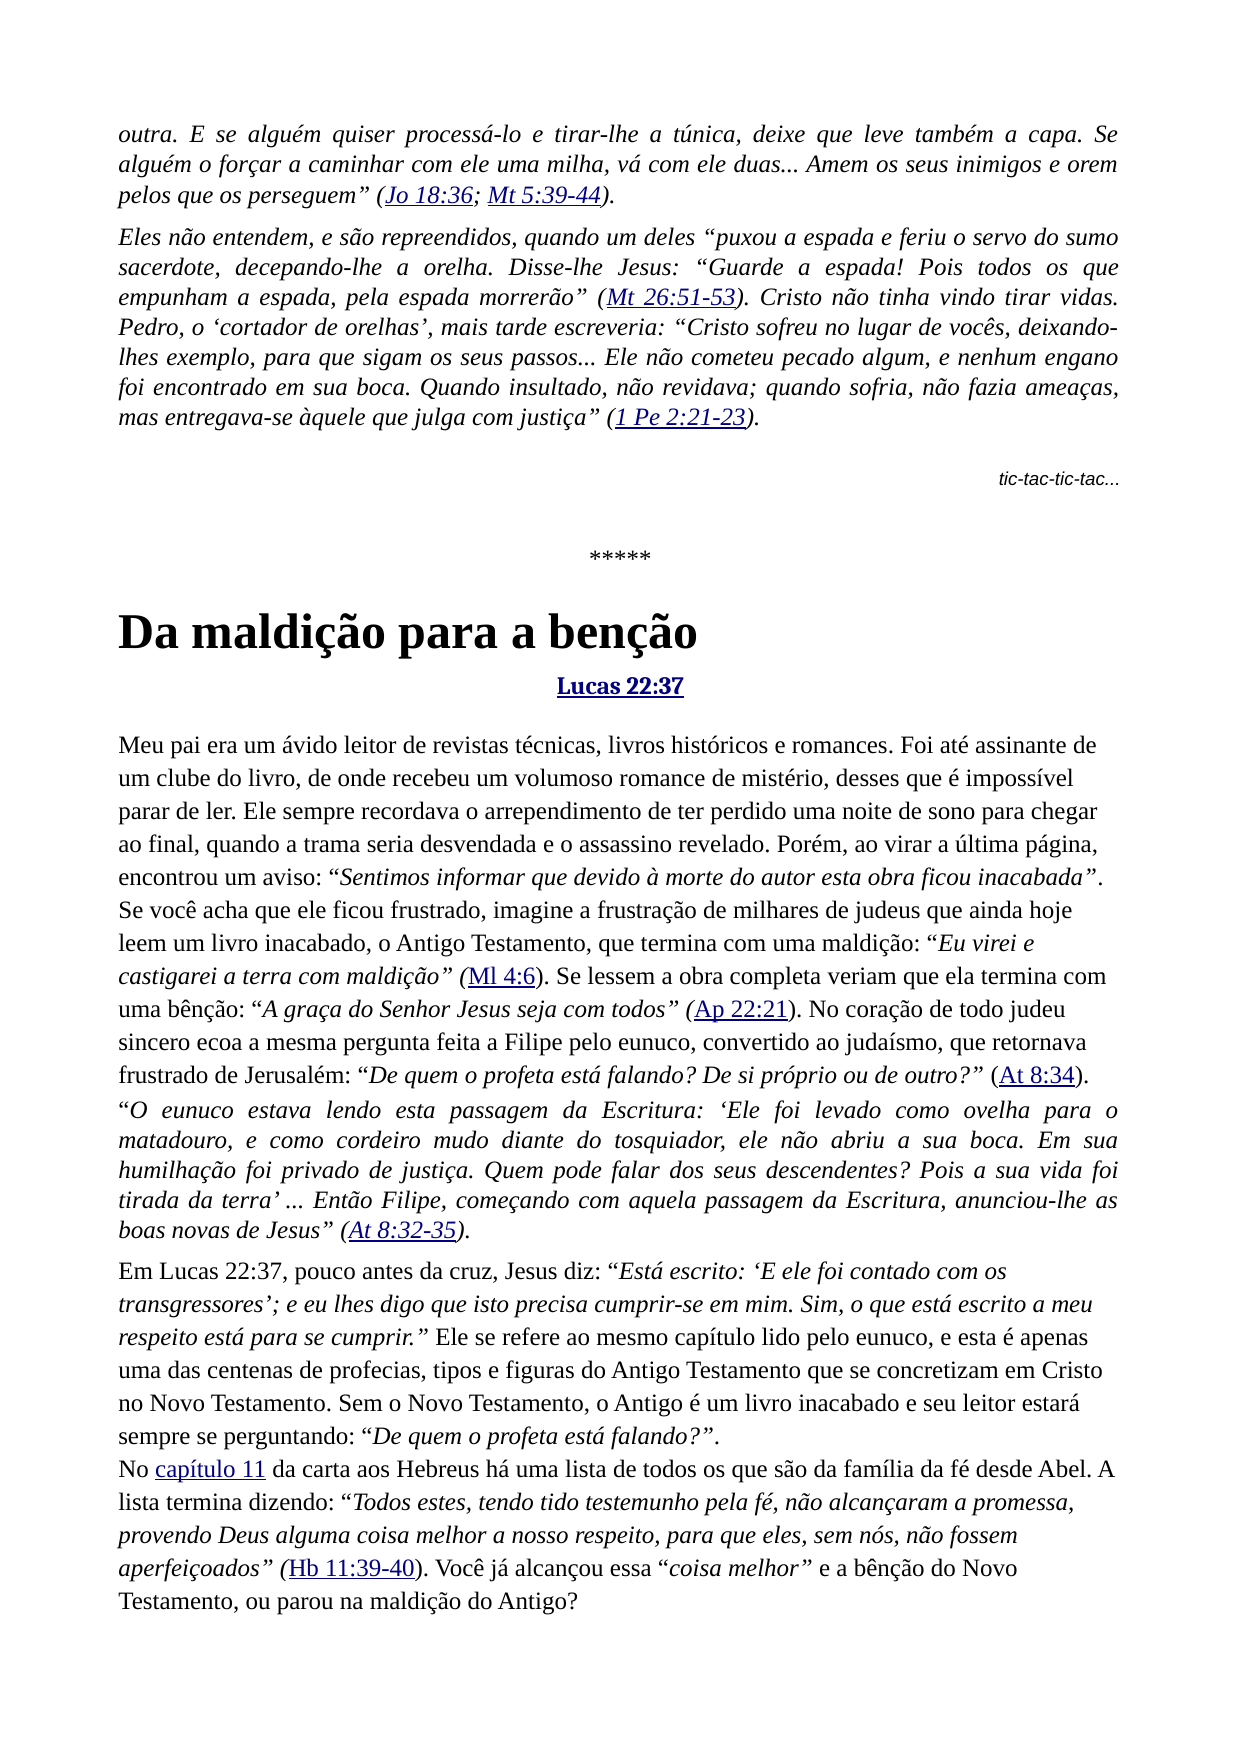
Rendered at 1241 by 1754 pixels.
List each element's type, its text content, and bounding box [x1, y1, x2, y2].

text Se você acha que ele ficou frustrado, imagine a frustração de milhares de judeus que ainda hoje leem um livro inacabado, o Antigo Testamento, que termina com uma maldição: “Eu virei e castigarei a terra com maldição” (Ml 4:6). Se lessem a obra completa veriam que ela termina com uma bênção: “A graça do Senhor Jesus seja com todos” (Ap 22:21). No coração de todo judeu sincero ecoa a mesma pergunta feita a Filipe pelo eunuco, convertido ao judaísmo, que retornava frustrado de Jerusalém: “De quem o profeta está falando? De si próprio ou de outro?” (At 8:34). [118, 895, 1122, 1089]
text tic-tac-tic-tac... [118, 468, 1122, 490]
text Em Lucas 22:37, pouco antes da cruz, Jesus diz: “Está escrito: ‘E ele foi contado com os transgressores’; e eu lhes digo que isto precisa cumprir-se em mim. Sim, o que está escrito a meu respeito está para se cumprir.” Ele se refere ao mesmo capítulo lido pelo eunuco, e esta é apenas uma das centenas de profecias, tipos e figuras do Antigo Testamento que se concretizam em Cristo no Novo Testamento. Sem o Novo Testamento, o Antigo é um livro inacabado e seu leitor estará sempre se perguntando: “De quem o profeta está falando?”. [118, 1256, 1122, 1449]
subtitle Da maldição para a benção [118, 602, 1122, 659]
text Meu pai era um ávido leitor de revistas técnicas, livros históricos e romances. Foi até assinante de um clube do livro, de onde recebeu um volumoso romance de mistério, desses que é impossível parar de ler. Ele sempre recordava o arrependimento de ter perdido uma noite de sono para chegar ao final, quando a trama seria desvendada e o assassino revelado. Porém, ao virar a última página, encontrou um aviso: “Sentimos informar que devido à morte do autor esta obra ficou inacabada”. [118, 730, 1122, 891]
text “O eunuco estava lendo esta passagem da Escritura: ‘Ele foi levado como ovelha para o matadouro, e como cordeiro mudo diante do tosquiador, ele não abriu a sua boca. Em sua humilhação foi privado de justiça. Quem pode falar dos seus descendentes? Pois a sua vida foi tirada da terra’ ... Então Filipe, começando com aquela passagem da Escritura, anunciou-lhe as boas novas de Jesus” (At 8:32-35). [118, 1093, 1122, 1244]
text No capítulo 11 da carta aos Hebreus há uma lista de todos os que são da família da fé desde Abel. A lista termina dizendo: “Todos estes, tendo tido testemunho pela fé, não alcançaram a promessa, provendo Deus alguma coisa melhor a nosso respeito, para que eles, sem nós, não fossem aperfeiçoados” (Hb 11:39-40). Você já alcançou essa “coisa melhor” e a bênção do Novo Testamento, ou parou na maldição do Antigo? [118, 1454, 1122, 1615]
text ***** [118, 544, 1122, 572]
text Eles não entendem, e são repreendidos, quando um deles “puxou a espada e feriu o servo do sumo sacerdote, decepando-lhe a orelha. Disse-lhe Jesus: “Guarde a espada! Pois todos os que empunham a espada, pela espada morrerão” (Mt 26:51-53). Cristo não tinha vindo tirar vidas. Pedro, o ‘cortador de orelhas’, mais tarde escreveria: “Cristo sofreu no lugar de vocês, deixando-lhes exemplo, para que sigam os seus passos... Ele não cometeu pecado algum, e nenhum engano foi encontrado em sua boca. Quando insultado, não revidava; quando sofria, não fazia ameaças, mas entregava-se àquele que julga com justiça” (1 Pe 2:21-23). [118, 220, 1122, 431]
text outra. E se alguém quiser processá-lo e tirar-lhe a túnica, deixe que leve também a capa. Se alguém o forçar a caminhar com ele uma milha, vá com ele duas... Amem os seus inimigos e orem pelos que os perseguem” (Jo 18:36; Mt 5:39-44). [118, 118, 1122, 208]
text Lucas 22:37 [118, 672, 1122, 701]
